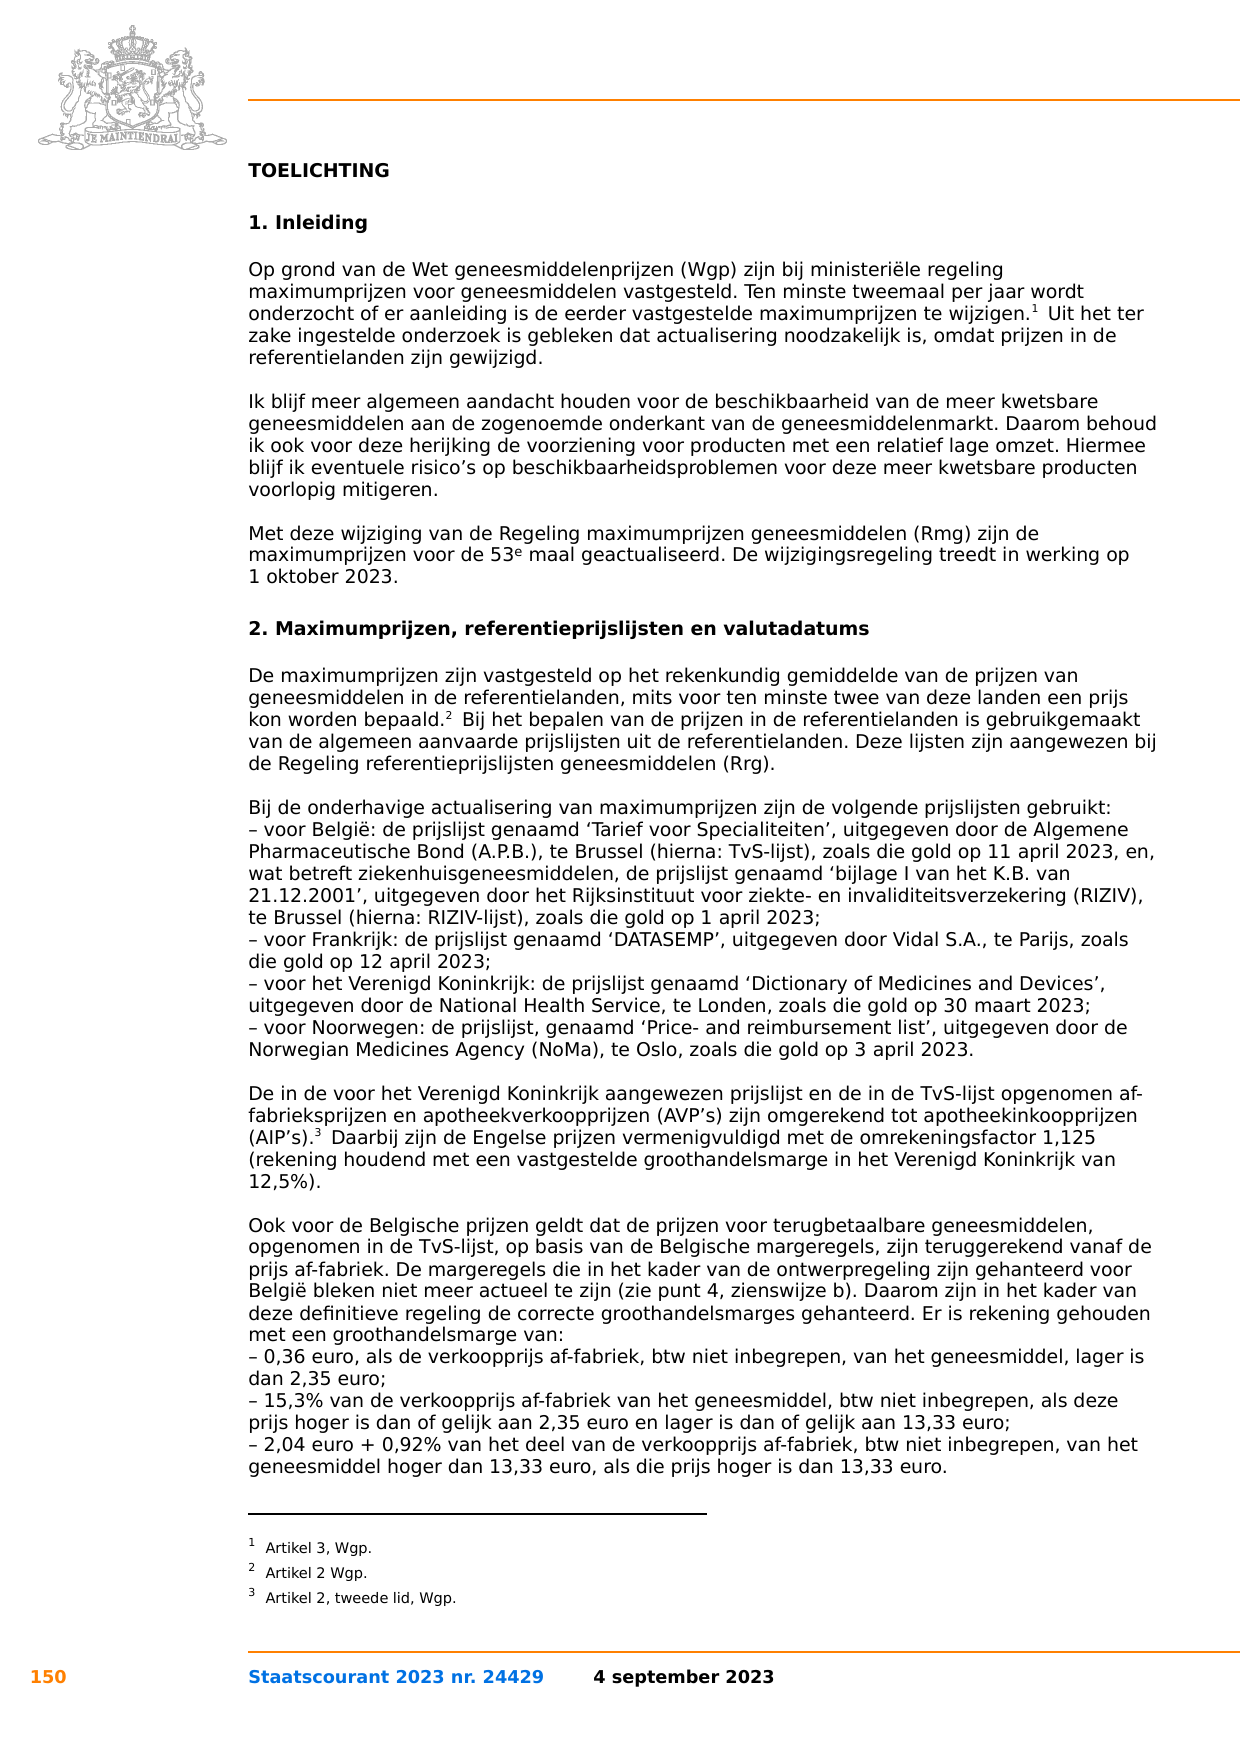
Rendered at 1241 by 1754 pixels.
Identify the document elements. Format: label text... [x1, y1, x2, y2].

text – 0,36 euro, als de verkoopprijs af-fabriek, btw niet inbegrepen, van het geneesmiddel, lager is dan 2,35 euro; [248, 1346, 1163, 1390]
text – 15,3% van de verkoopprijs af-fabriek van het geneesmiddel, btw niet inbegrepen, als deze prijs hoger is dan of gelijk aan 2,35 euro en lager is dan of gelijk aan 13,33 euro; [248, 1390, 1163, 1434]
subtitle 1. Inleiding [248, 212, 1163, 234]
text Ook voor de Belgische prijzen geldt dat de prijzen voor terugbetaalbare geneesmiddelen, opgenomen in de TvS-lijst, op basis van de Belgische margeregels, zijn teruggerekend vanaf de prijs af-fabriek. De margeregels die in het kader van de ontwerpregeling zijn gehanteerd voor België bleken niet meer actueel te zijn (zie punt 4, zienswijze b). Daarom zijn in het kader van deze definitieve regeling de correcte groothandelsmarges gehanteerd. Er is rekening gehouden met een groothandelsmarge van: [248, 1214, 1163, 1346]
text Bij de onderhavige actualisering van maximumprijzen zijn de volgende prijslijsten gebruikt: [248, 797, 1163, 819]
text Artikel 2, tweede lid, Wgp. [248, 1586, 1163, 1608]
subtitle TOELICHTING [248, 160, 1163, 182]
picture [38, 25, 227, 150]
text De in de voor het Verenigd Koninkrijk aangewezen prijslijst en de in de TvS-lijst opgenomen af-fabrieksprijzen en apotheekverkoopprijzen (AVP’s) zijn omgerekend tot apotheekinkoopprijzen (AIP’s). Daarbij zijn de Engelse prijzen vermenigvuldigd met de omrekeningsfactor 1,125 (rekening houdend met een vastgestelde groothandelsmarge in het Verenigd Koninkrijk van 12,5%). [248, 1083, 1163, 1193]
text – voor België: de prijslijst genaamd ‘Tarief voor Specialiteiten’, uitgegeven door de Algemene Pharmaceutische Bond (A.P.B.), te Brussel (hierna: TvS-lijst), zoals die gold op 11 april 2023, en, wat betreft ziekenhuisgeneesmiddelen, de prijslijst genaamd ‘bijlage I van het K.B. van 21.12.2001’, uitgegeven door het Rijksinstituut voor ziekte- en invaliditeitsverzekering (RIZIV), te Brussel (hierna: RIZIV-lijst), zoals die gold op 1 april 2023; [248, 819, 1163, 929]
text Artikel 3, Wgp. [248, 1536, 1163, 1558]
text – voor het Verenigd Koninkrijk: de prijslijst genaamd ‘Dictionary of Medicines and Devices’, uitgegeven door de National Health Service, te Londen, zoals die gold op 30 maart 2023; [248, 973, 1163, 1017]
text Ik blijf meer algemeen aandacht houden voor de beschikbaarheid van de meer kwetsbare geneesmiddelen aan de zogenoemde onderkant van de geneesmiddelenmarkt. Daarom behoud ik ook voor deze herijking de voorziening voor producten met een relatief lage omzet. Hiermee blijf ik eventuele risico’s op beschikbaarheidsproblemen voor deze meer kwetsbare producten voorlopig mitigeren. [248, 391, 1163, 501]
text De maximumprijzen zijn vastgesteld op het rekenkundig gemiddelde van de prijzen van geneesmiddelen in de referentielanden, mits voor ten minste twee van deze landen een prijs kon worden bepaald. Bij het bepalen van de prijzen in de referentielanden is gebruikgemaakt van de algemeen aanvaarde prijslijsten uit de referentielanden. Deze lijsten zijn aangewezen bij de Regeling referentieprijslijsten geneesmiddelen (Rrg). [248, 665, 1163, 775]
text – voor Frankrijk: de prijslijst genaamd ‘DATASEMP’, uitgegeven door Vidal S.A., te Parijs, zoals die gold op 12 april 2023; [248, 929, 1163, 973]
text – voor Noorwegen: de prijslijst, genaamd ‘Price- and reimbursement list’, uitgegeven door de Norwegian Medicines Agency (NoMa), te Oslo, zoals die gold op 3 april 2023. [248, 1017, 1163, 1061]
text Met deze wijziging van de Regeling maximumprijzen geneesmiddelen (Rmg) zijn de maximumprijzen voor de 53e maal geactualiseerd. De wijzigingsregeling treedt in werking op 1 oktober 2023. [248, 522, 1163, 588]
subtitle 2. Maximumprijzen, referentieprijslijsten en valutadatums [248, 618, 1163, 640]
text Op grond van de Wet geneesmiddelenprijzen (Wgp) zijn bij ministeriële regeling maximumprijzen voor geneesmiddelen vastgesteld. Ten minste tweemaal per jaar wordt onderzocht of er aanleiding is de eerder vastgestelde maximumprijzen te wijzigen. Uit het ter zake ingestelde onderzoek is gebleken dat actualisering noodzakelijk is, omdat prijzen in de referentielanden zijn gewijzigd. [248, 259, 1163, 369]
text Artikel 2 Wgp. [248, 1561, 1163, 1583]
text – 2,04 euro + 0,92% van het deel van de verkoopprijs af-fabriek, btw niet inbegrepen, van het geneesmiddel hoger dan 13,33 euro, als die prijs hoger is dan 13,33 euro. [248, 1434, 1163, 1478]
